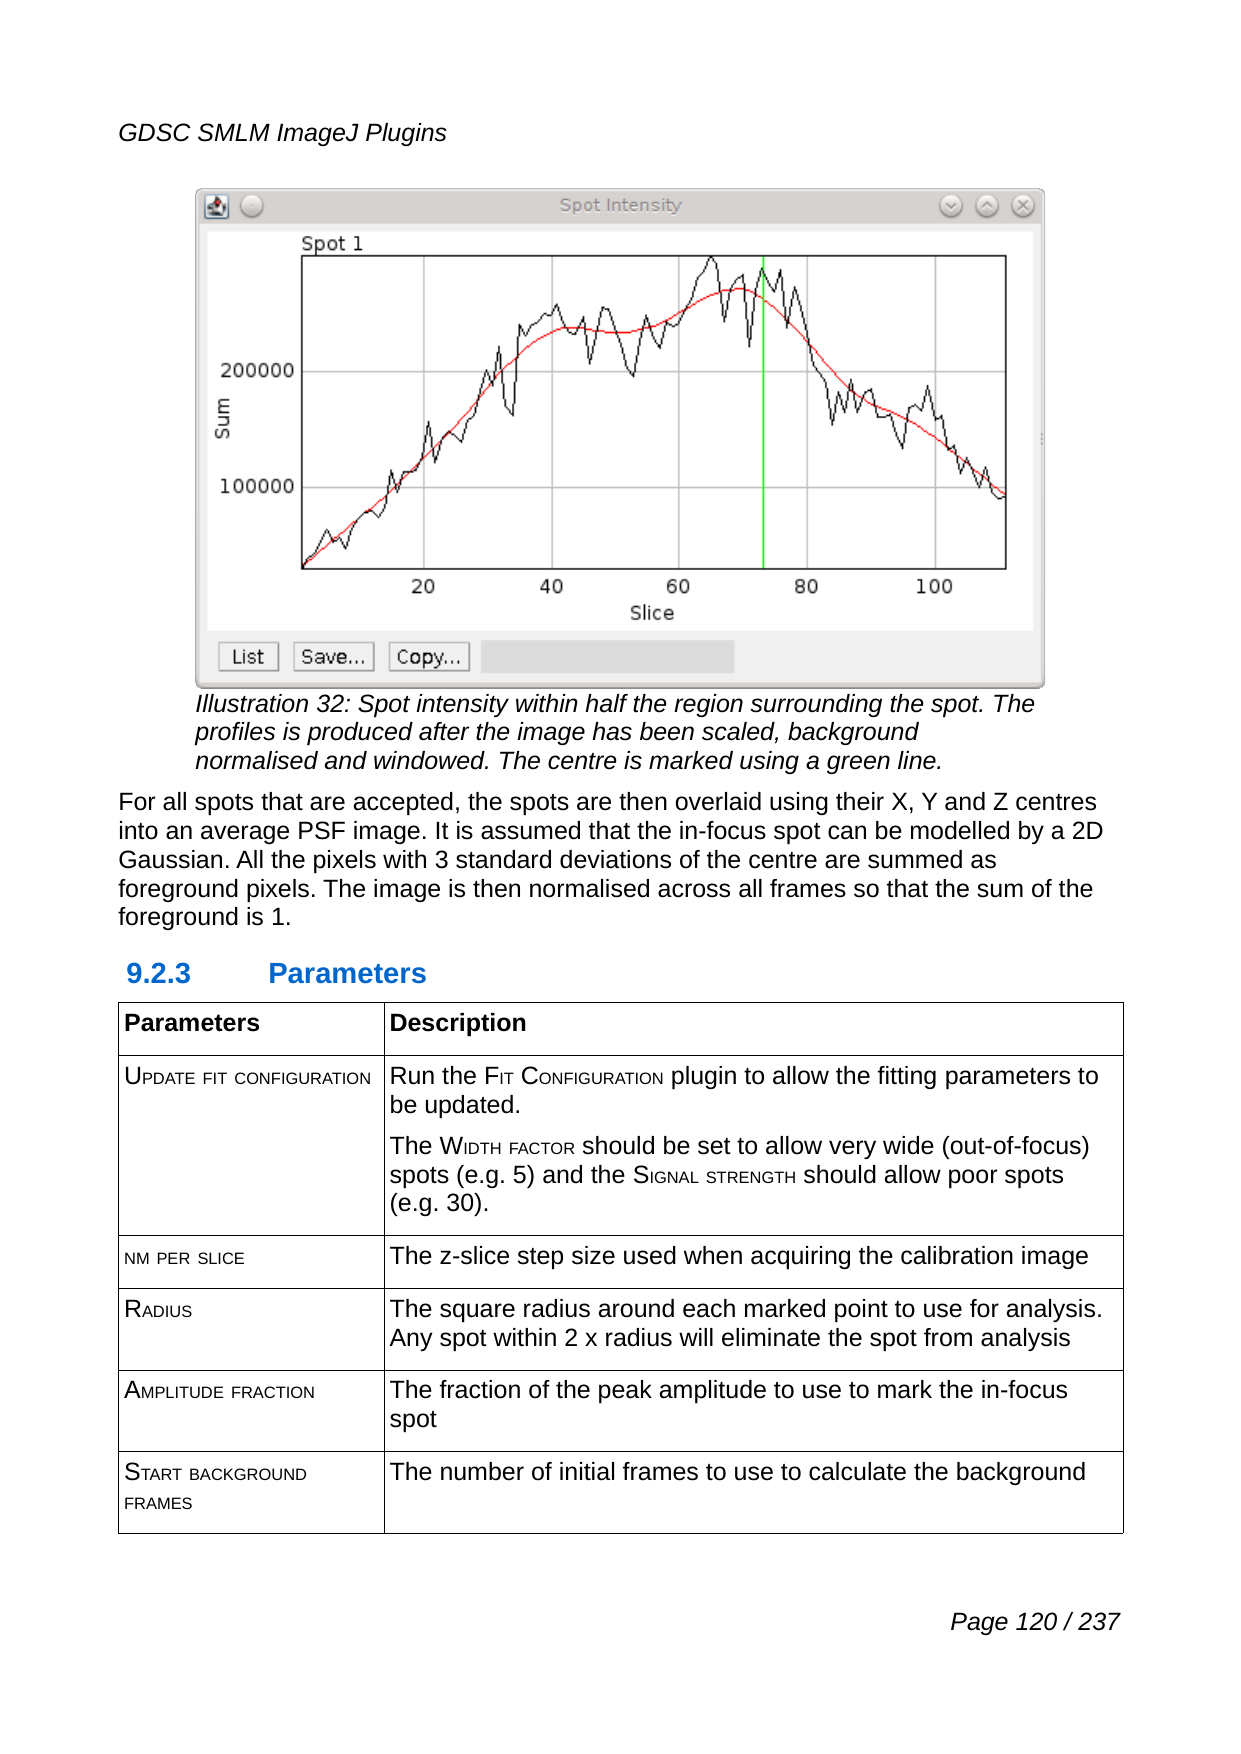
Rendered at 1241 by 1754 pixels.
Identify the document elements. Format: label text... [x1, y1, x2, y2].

picture [195, 188, 1045, 689]
table_cell Run the Fit Configuration plugin to allow the fitting parameters to be updated. The Width factor should be set to allow very wide (out-of-focus) spots (e.g. 5) and the Signal strength should allow poor spots (e.g. 30). [385, 1056, 1123, 1235]
text Illustration 32: Spot intensity within half the region surrounding the spot. The profiles is produced after the image has been scaled, background normalised and windowed. The centre is marked using a green line. [195, 689, 1045, 775]
subtitle Parameters [118, 956, 1122, 990]
table_cell Update fit configuration [119, 1056, 384, 1235]
table_cell The number of initial frames to use to calculate the background [385, 1452, 1123, 1533]
table_cell Radius [119, 1289, 384, 1370]
table_header Description [385, 1003, 1123, 1055]
table_cell Start background frames [119, 1452, 384, 1533]
table_cell The z-slice step size used when acquiring the calibration image [385, 1236, 1123, 1288]
table_header Parameters [119, 1003, 384, 1055]
table_cell Amplitude fraction [119, 1371, 384, 1451]
table_cell nm per slice [119, 1236, 384, 1288]
text For all spots that are accepted, the spots are then overlaid using their X, Y and Z centres into an average PSF image. It is assumed that the in-focus spot can be modelled by a 2D Gaussian. All the pixels with 3 standard deviations of the centre are summed as foreground pixels. The image is then normalised across all frames so that the sum of the foreground is 1. [118, 787, 1122, 931]
table_cell The fraction of the peak amplitude to use to mark the in-focus spot [385, 1371, 1123, 1451]
table_cell The square radius around each marked point to use for analysis. Any spot within 2 x radius will eliminate the spot from analysis [385, 1289, 1123, 1370]
